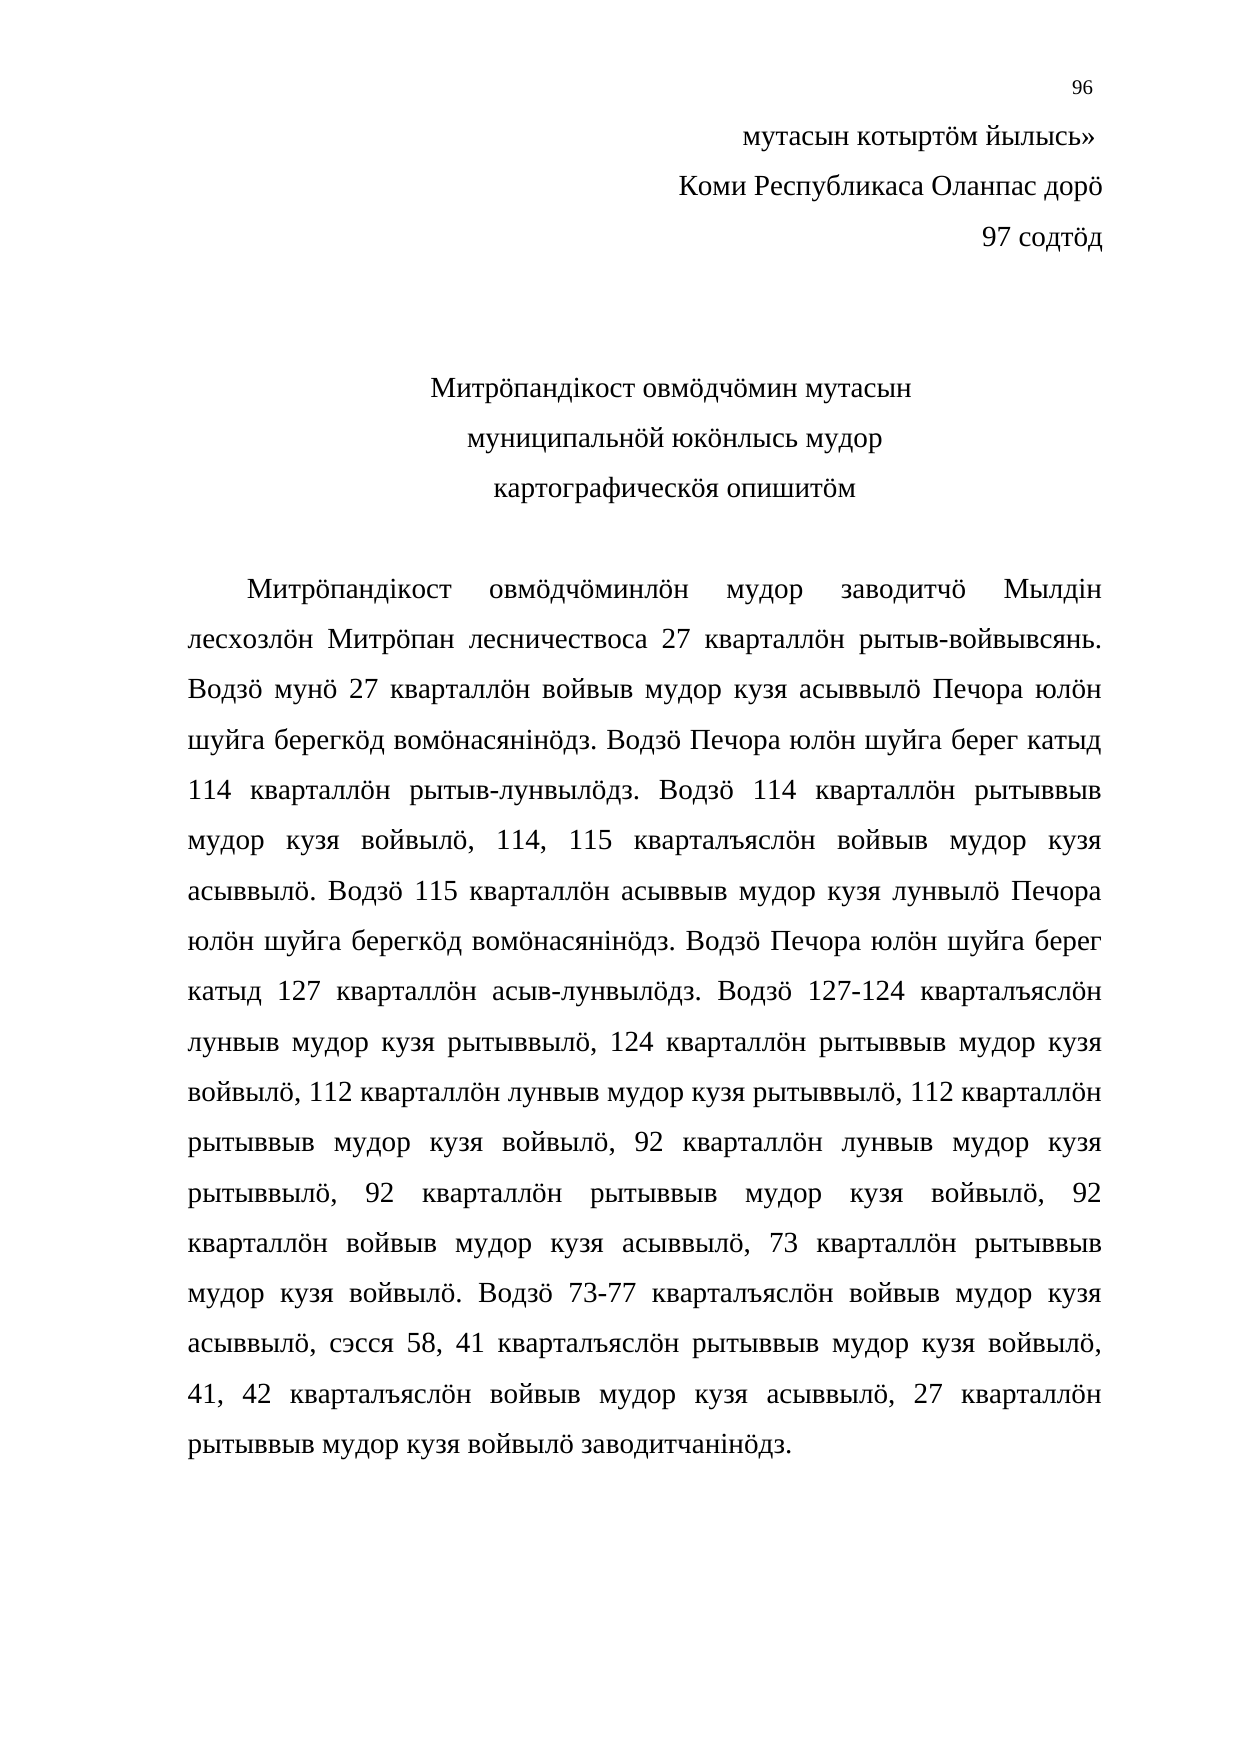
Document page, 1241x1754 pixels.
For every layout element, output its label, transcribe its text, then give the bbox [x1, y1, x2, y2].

text муниципальнöй юкöнлысь мудор [187, 420, 1103, 453]
text 97 содтöд [187, 219, 1103, 252]
text Митрöпандiкост овмöдчöминлöн мудор заводитчö Мылдiн лесхозлöн Митрöпан лесничествоса 27 кварталлöн рытыв-войвывсянь. Водзö мунö 27 кварталлöн войвыв мудор кузя асыввылö Печора юлöн шуйга берегкöд вомöнасянiнöдз. Водзö Печора юлöн шуйга берег катыд 114 кварталлöн рытыв-лунвылöдз. Водзö 114 кварталлöн рытыввыв мудор кузя войвылö, 114, 115 кварталъяслöн войвыв мудор кузя асыввылö. Водзö 115 кварталлöн асыввыв мудор кузя лунвылö Печора юлöн шуйга берегкöд вомöнасянiнöдз. Водзö Печора юлöн шуйга берег катыд 127 кварталлöн асыв-лунвылöдз. Водзö 127-124 кварталъяслöн лунвыв мудор кузя рытыввылö, 124 кварталлöн рытыввыв мудор кузя войвылö, 112 кварталлöн лунвыв мудор кузя рытыввылö, 112 кварталлöн рытыввыв мудор кузя войвылö, 92 кварталлöн лунвыв мудор кузя рытыввылö, 92 кварталлöн рытыввыв мудор кузя войвылö, 92 кварталлöн войвыв мудор кузя асыввылö, 73 кварталлöн рытыввыв мудор кузя войвылö. Водзö 73-77 кварталъяслöн войвыв мудор кузя асыввылö, сэсся 58, 41 кварталъяслöн рытыввыв мудор кузя войвылö, 41, 42 кварталъяслöн войвыв мудор кузя асыввылö, 27 кварталлöн рытыввыв мудор кузя войвылö заводитчанiнöдз. [187, 571, 1103, 1460]
subtitle Митрöпандiкост овмöдчöмин мутасын [187, 370, 1103, 403]
text мутасын котыртöм йылысь» [187, 118, 1103, 152]
text картографическöя опишитöм [187, 470, 1103, 504]
text Коми Республикаса Оланпас дорö [187, 168, 1103, 202]
